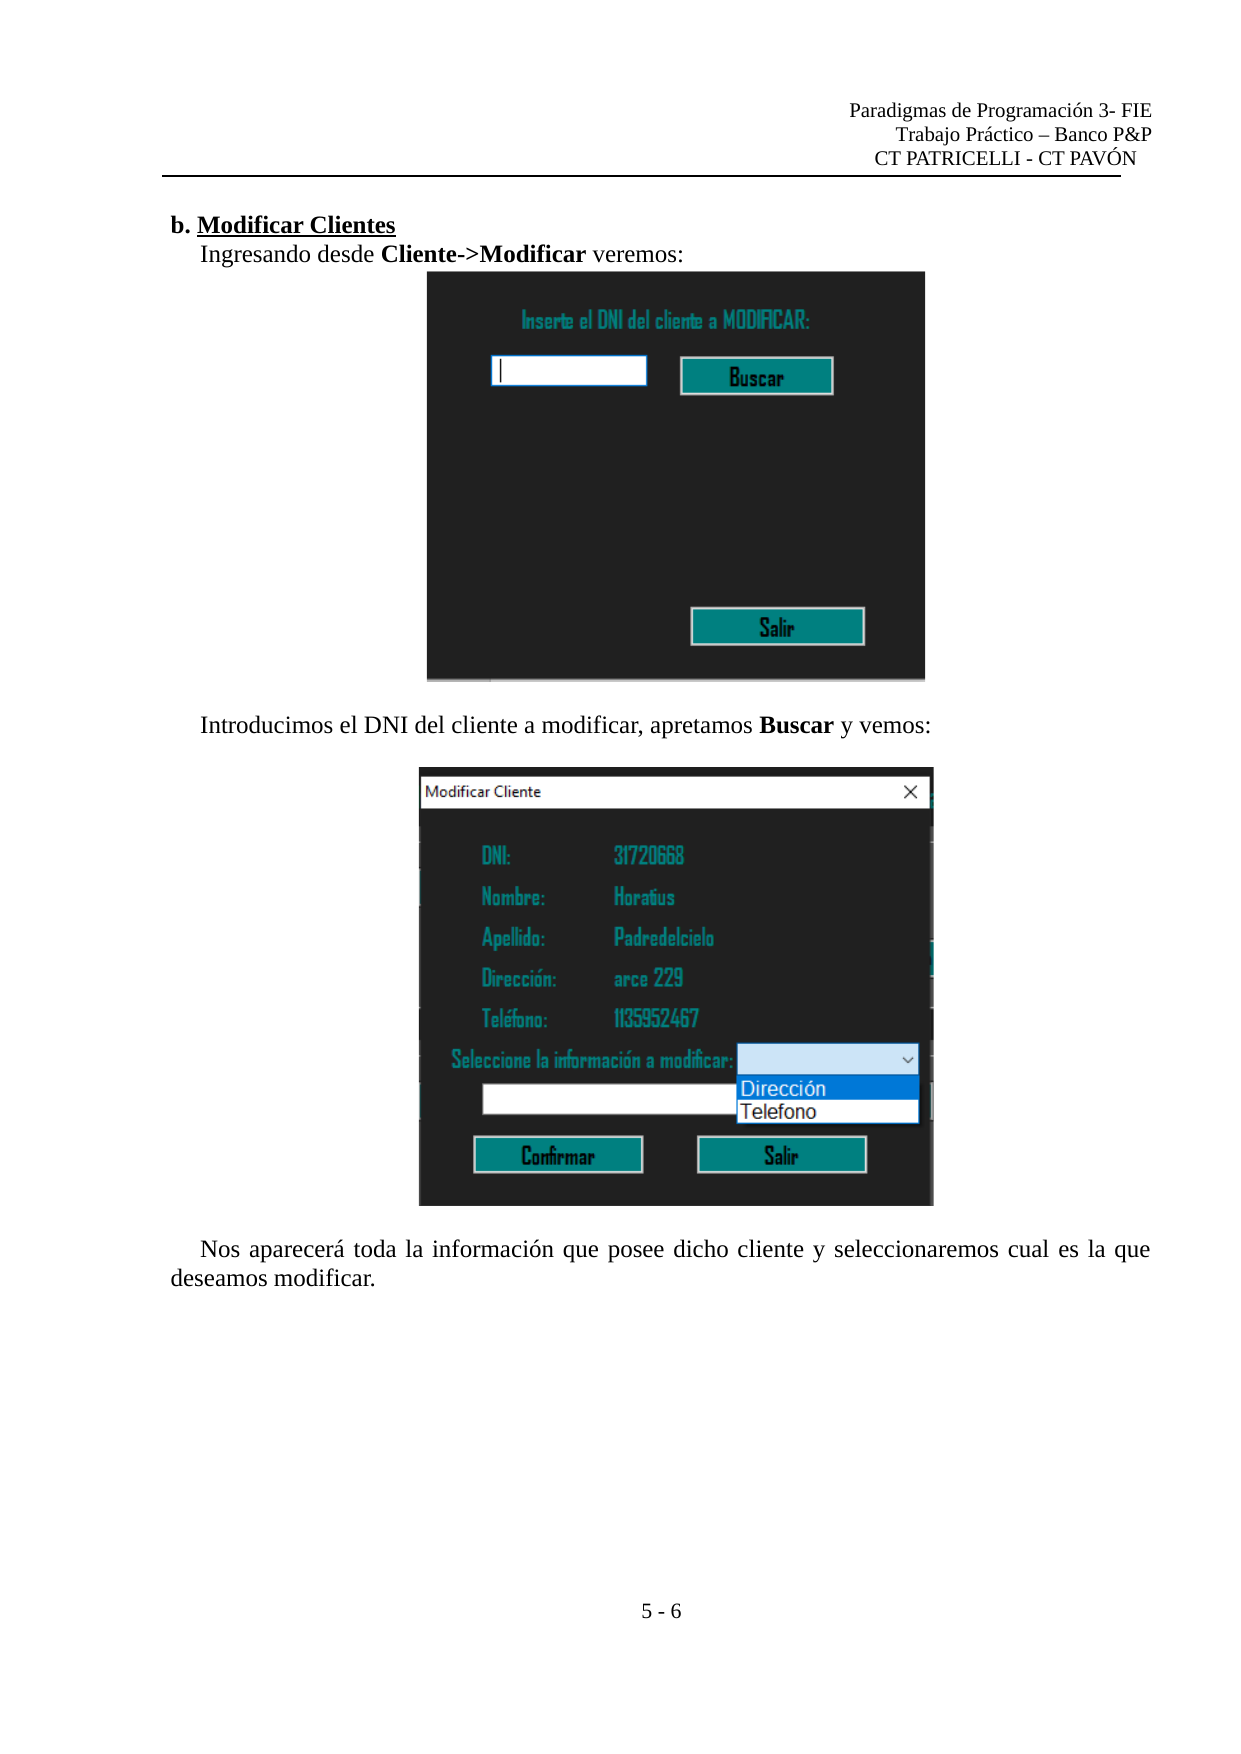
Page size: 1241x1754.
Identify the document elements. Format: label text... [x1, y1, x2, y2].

picture [418, 767, 934, 1206]
picture [426, 267, 670, 682]
text Introducimos el DNI del cliente a modificar, apretamos Buscar y vemos: [170, 710, 1152, 739]
text Nos aparecerá toda la información que posee dicho cliente y seleccionaremos cual es la que deseamos modificar. [170, 1234, 1152, 1292]
text b. Modificar Clientes [170, 210, 1152, 239]
text Ingresando desde Cliente->Modificar veremos: [170, 239, 1152, 268]
